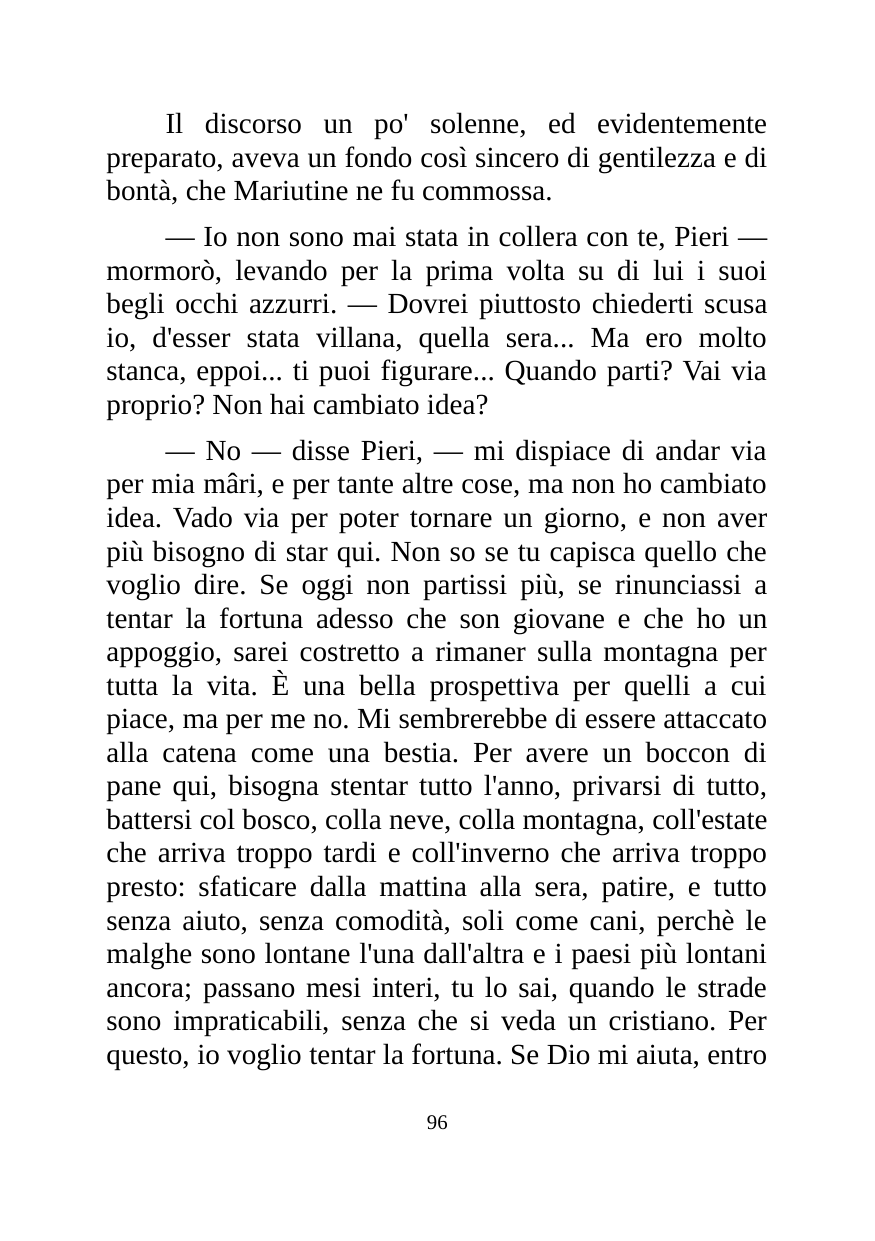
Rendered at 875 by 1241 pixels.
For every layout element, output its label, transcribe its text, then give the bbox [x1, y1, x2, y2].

text — No — disse Pieri, — mi dispiace di andar via per mia mâri, e per tante altre cose, ma non ho cambiato idea. Vado via per poter tornare un giorno, e non aver più bisogno di star qui. Non so se tu capisca quello che voglio dire. Se oggi non partissi più, se rinunciassi a tentar la fortuna adesso che son giovane e che ho un appoggio, sarei costretto a rimaner sulla montagna per tutta la vita. È una bella prospettiva per quelli a cui piace, ma per me no. Mi sembrerebbe di essere attaccato alla catena come una bestia. Per avere un boccon di pane qui, bisogna stentar tutto l'anno, privarsi di tutto, battersi col bosco, colla neve, colla montagna, coll'estate che arriva troppo tardi e coll'inverno che arriva troppo presto: sfaticare dalla mattina alla sera, patire, e tutto senza aiuto, senza comodità, soli come cani, perchè le malghe sono lontane l'una dall'altra e i paesi più lontani ancora; passano mesi interi, tu lo sai, quando le strade sono impraticabili, senza che si veda un cristiano. Per questo, io voglio tentar la fortuna. Se Dio mi aiuta, entro [106, 433, 768, 1070]
text Il discorso un po' solenne, ed evidentemente preparato, aveva un fondo così sincero di gentilezza e di bontà, che Mariutine ne fu commossa. [106, 106, 768, 207]
text — Io non sono mai stata in collera con te, Pieri — mormorò, levando per la prima volta su di lui i suoi begli occhi azzurri. — Dovrei piuttosto chiederti scusa io, d'esser stata villana, quella sera... Ma ero molto stanca, eppoi... ti puoi figurare... Quando parti? Vai via proprio? Non hai cambiato idea? [106, 219, 768, 421]
